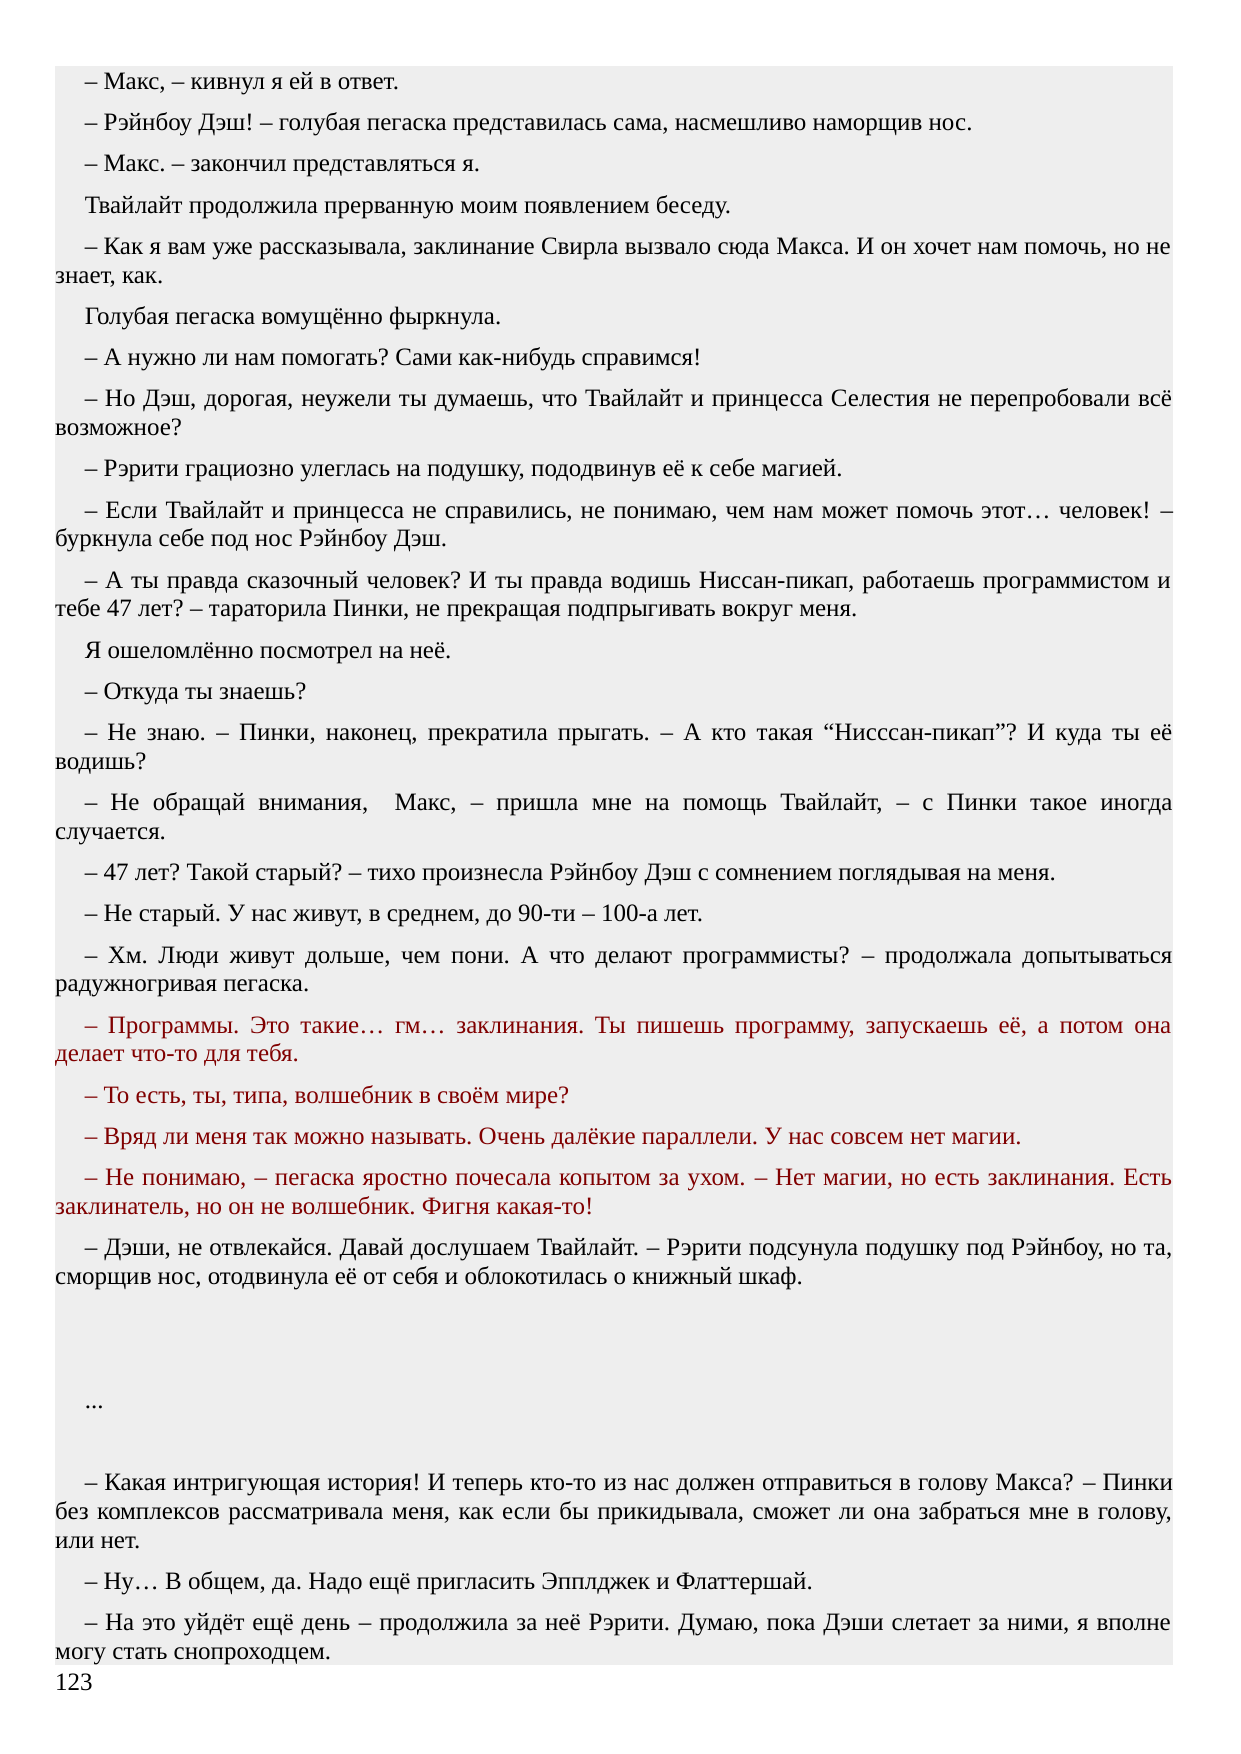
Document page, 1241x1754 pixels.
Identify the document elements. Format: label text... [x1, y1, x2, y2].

text – Не знаю. – Пинки, наконец, прекратила прыгать. – А кто такая “Нисссан-пикап”? И куда ты её водишь? [55, 717, 1173, 775]
text – Не обращай внимания, Макс, – пришла мне на помощь Твайлайт, – с Пинки такое иногда случается. [55, 787, 1173, 845]
text – Как я вам уже рассказывала, заклинание Свирла вызвало сюда Макса. И он хочет нам помочь, но не знает, как. [55, 231, 1173, 288]
text – Вряд ли меня так можно называть. Очень далёкие параллели. У нас совсем нет магии. [55, 1121, 1173, 1150]
text ... [55, 1385, 1173, 1413]
text – Если Твайлайт и принцесса не справились, не понимаю, чем нам может помочь этот… человек! – буркнула себе под нос Рэйнбоу Дэш. [55, 495, 1173, 552]
text – 47 лет? Такой старый? – тихо произнесла Рэйнбоу Дэш с сомнением поглядывая на меня. [55, 857, 1173, 886]
text – Хм. Люди живут дольше, чем пони. А что делают программисты? – продолжала допытываться радужногривая пегаска. [55, 940, 1173, 997]
text – Не понимаю, – пегаска яростно почесала копытом за ухом. – Нет магии, но есть заклинания. Есть заклинатель, но он не волшебник. Фигня какая-то! [55, 1162, 1173, 1220]
text – На это уйдёт ещё день – продолжила за неё Рэрити. Думаю, пока Дэши слетает за ними, я вполне могу стать снопроходцем. [55, 1607, 1173, 1665]
text – Рэйнбоу Дэш! – голубая пегаска представилась сама, насмешливо наморщив нос. [55, 107, 1173, 136]
text – А нужно ли нам помогать? Сами как-нибудь справимся! [55, 342, 1173, 371]
text – То есть, ты, типа, волшебник в своём мире? [55, 1080, 1173, 1108]
text Голубая пегаска вомущённо фыркнула. [55, 301, 1173, 330]
text – Макс. – закончил представляться я. [55, 148, 1173, 177]
text – Макс, – кивнул я ей в ответ. [55, 66, 1173, 95]
text – Программы. Это такие… гм… заклинания. Ты пишешь программу, запускаешь её, а потом она делает что-то для тебя. [55, 1010, 1173, 1067]
text Твайлайт продолжила прерванную моим появлением беседу. [55, 190, 1173, 218]
text – Рэрити грациозно улеглась на подушку, пододвинув её к себе магией. [55, 453, 1173, 482]
text Я ошеломлённо посмотрел на неё. [55, 635, 1173, 663]
text – Откуда ты знаешь? [55, 676, 1173, 705]
text – Ну… В общем, да. Надо ещё пригласить Эпплджек и Флаттершай. [55, 1566, 1173, 1595]
text – Не старый. У нас живут, в среднем, до 90-ти – 100-а лет. [55, 898, 1173, 927]
text – Но Дэш, дорогая, неужели ты думаешь, что Твайлайт и принцесса Селестия не перепробовали всё возможное? [55, 383, 1173, 441]
text – А ты правда сказочный человек? И ты правда водишь Ниссан-пикап, работаешь программистом и тебе 47 лет? – тараторила Пинки, не прекращая подпрыгивать вокруг меня. [55, 565, 1173, 622]
text – Какая интригующая история! И теперь кто-то из нас должен отправиться в голову Макса? – Пинки без комплексов рассматривала меня, как если бы прикидывала, сможет ли она забраться мне в голову, или нет. [55, 1467, 1173, 1553]
text – Дэши, не отвлекайся. Давай дослушаем Твайлайт. – Рэрити подсунула подушку под Рэйнбоу, но та, сморщив нос, отодвинула её от себя и облокотилась о книжный шкаф. [55, 1232, 1173, 1290]
